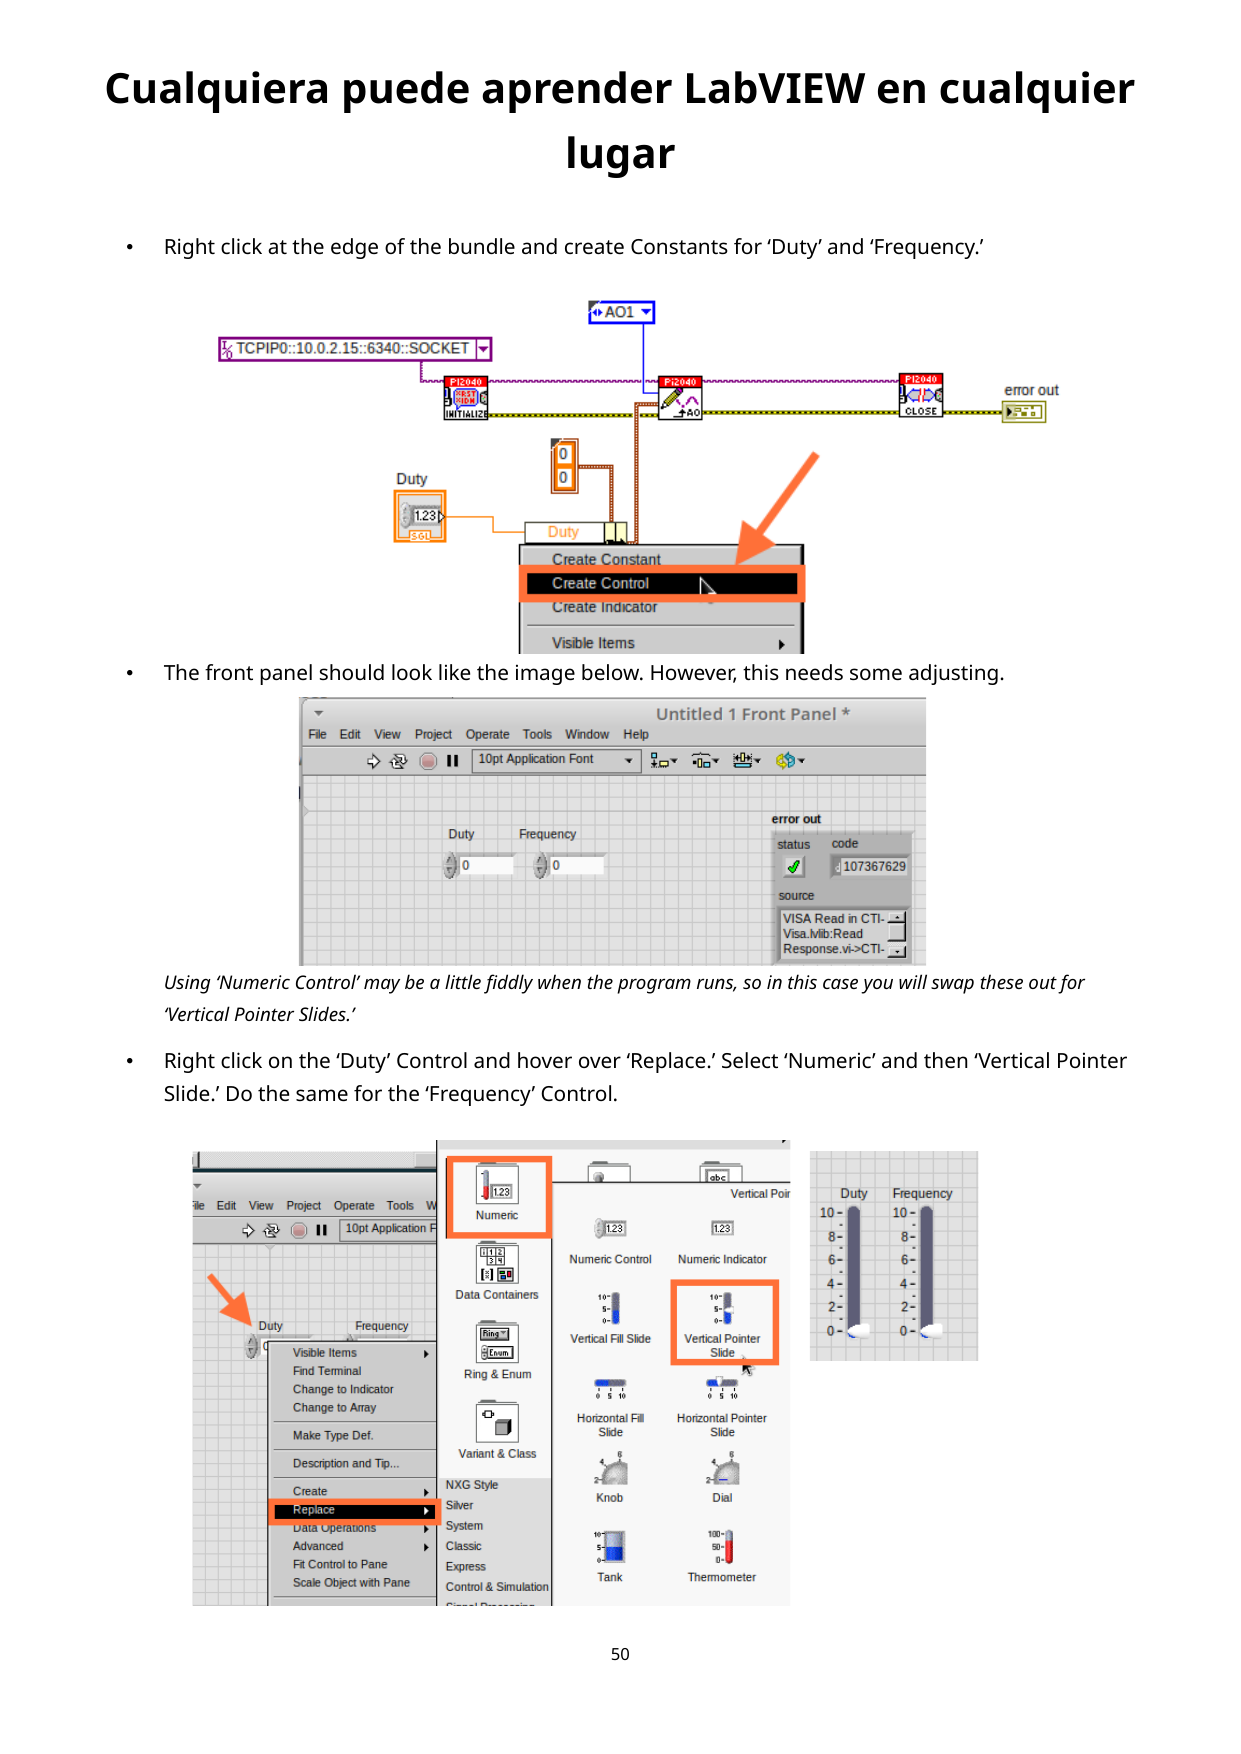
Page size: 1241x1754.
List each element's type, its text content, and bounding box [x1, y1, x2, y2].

picture [192, 1140, 791, 1606]
picture [217, 286, 1066, 654]
list Right click at the edge of the bundle and create Constants for ‘Duty’ and ‘Frequency.’ [126, 232, 1152, 261]
picture [809, 1151, 979, 1361]
list The front panel should look like the image below. However, this needs some adjusting. [126, 654, 1152, 686]
list Right click on the ‘Duty’ Control and hover over ‘Replace.’ Select ‘Numeric’ and then ‘Vertical Pointer Slide.’ Do the same for the ‘Frequency’ Control. [126, 1046, 1152, 1107]
list Using ‘Numeric Control’ may be a little fiddly when the program runs, so in this case you will swap these out for ‘Vertical Pointer Slides.’ [126, 966, 1152, 1027]
picture [298, 697, 927, 966]
